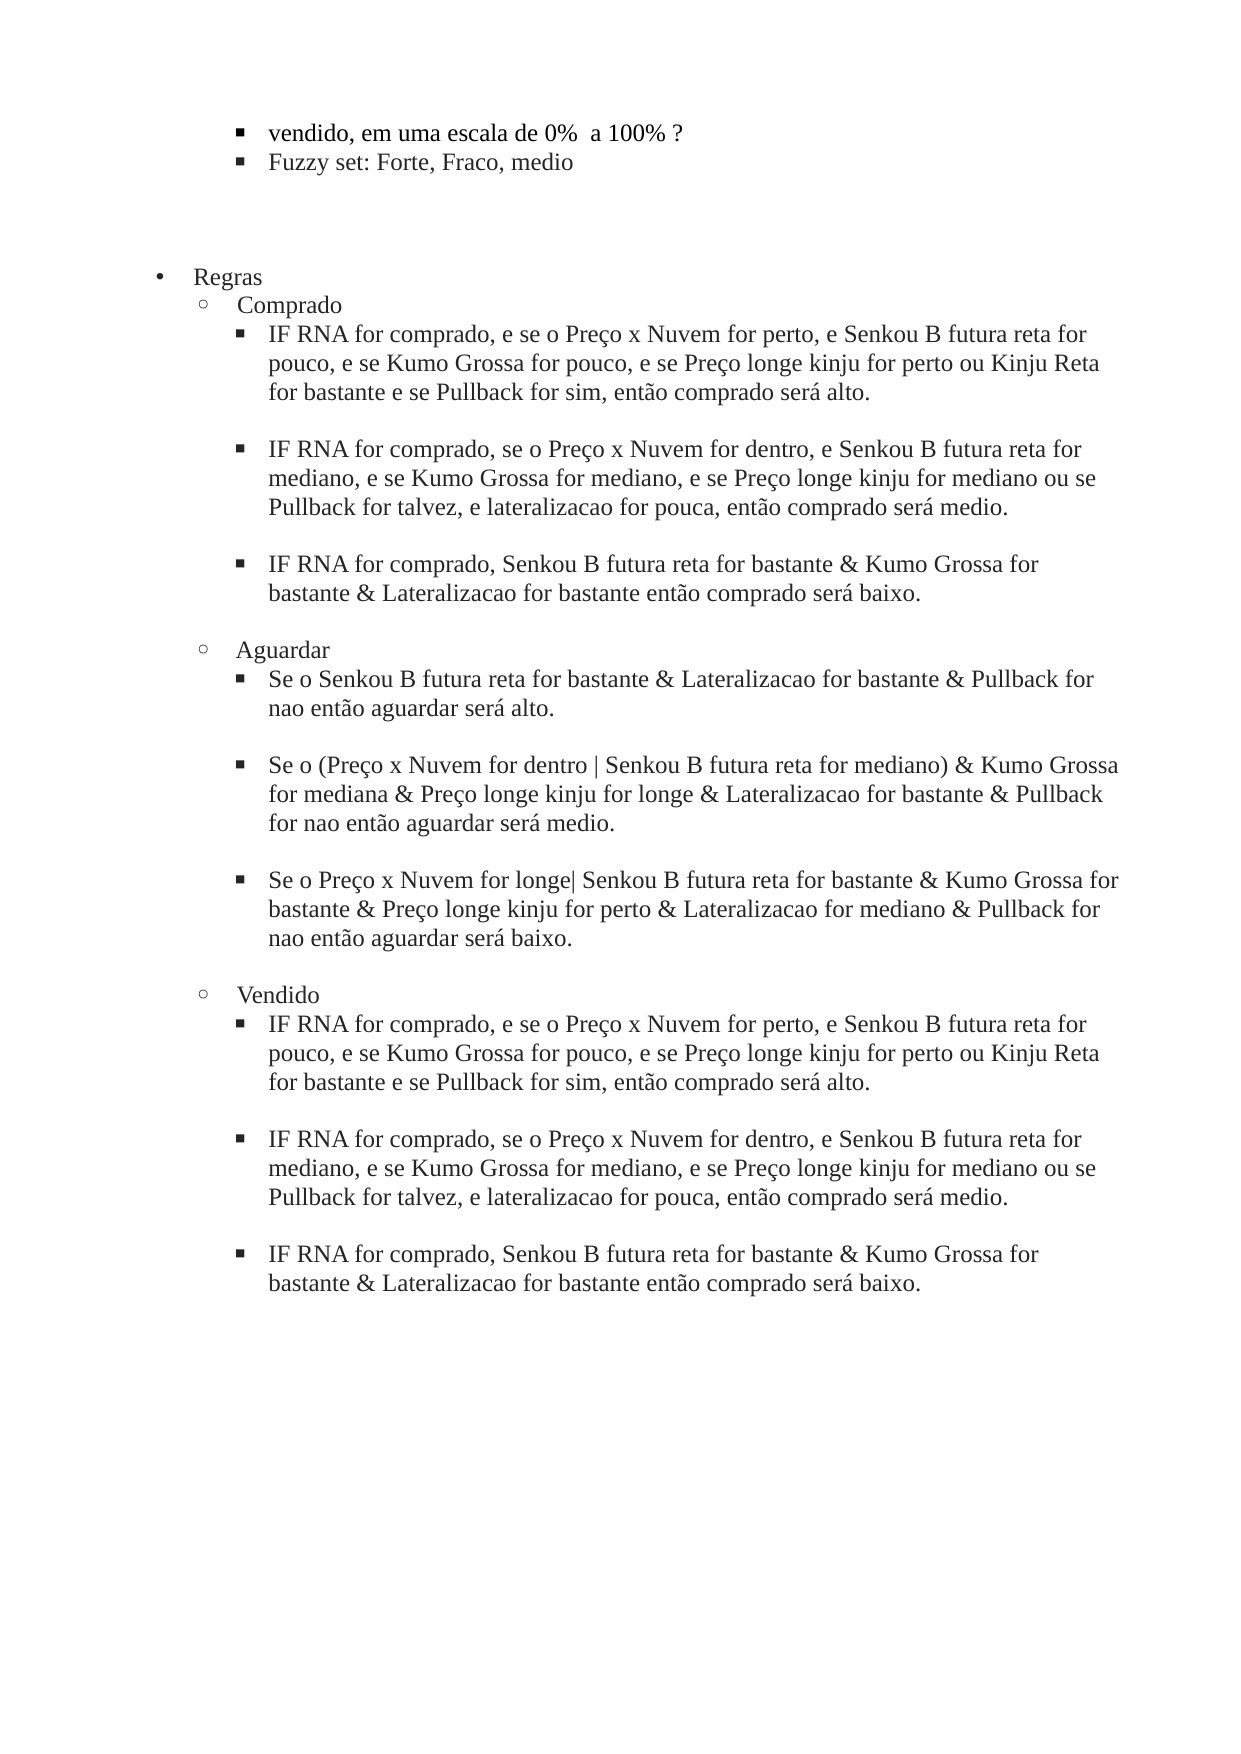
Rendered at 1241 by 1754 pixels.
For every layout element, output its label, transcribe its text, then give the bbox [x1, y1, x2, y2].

list vendido, em uma escala de 0% a 100% ? [231, 118, 1122, 147]
list IF RNA for comprado, e se o Preço x Nuvem for perto, e Senkou B futura reta for pouco, e se Kumo Grossa for pouco, e se Preço longe kinju for perto ou Kinju Reta for bastante e se Pullback for sim, então comprado será alto. [231, 1009, 1122, 1096]
list IF RNA for comprado, e se o Preço x Nuvem for perto, e Senkou B futura reta for pouco, e se Kumo Grossa for pouco, e se Preço longe kinju for perto ou Kinju Reta for bastante e se Pullback for sim, então comprado será alto. [231, 319, 1122, 406]
list IF RNA for comprado, se o Preço x Nuvem for dentro, e Senkou B futura reta for mediano, e se Kumo Grossa for mediano, e se Preço longe kinju for mediano ou se Pullback for talvez, e lateralizacao for pouca, então comprado será medio. [231, 434, 1122, 521]
list Se o Preço x Nuvem for longe| Senkou B futura reta for bastante & Kumo Grossa for bastante & Preço longe kinju for perto & Lateralizacao for mediano & Pullback for nao então aguardar será baixo. [231, 866, 1122, 952]
list Regras [156, 262, 1122, 291]
list Aguardar [193, 636, 1122, 664]
list Se o (Preço x Nuvem for dentro | Senkou B futura reta for mediano) & Kumo Grossa for mediana & Preço longe kinju for longe & Lateralizacao for bastante & Pullback for nao então aguardar será medio. [231, 751, 1122, 837]
list IF RNA for comprado, Senkou B futura reta for bastante & Kumo Grossa for bastante & Lateralizacao for bastante então comprado será baixo. [231, 1239, 1122, 1297]
list IF RNA for comprado, Senkou B futura reta for bastante & Kumo Grossa for bastante & Lateralizacao for bastante então comprado será baixo. [231, 549, 1122, 607]
list Comprado [193, 291, 1122, 319]
list Vendido [193, 981, 1122, 1009]
list Fuzzy set: Forte, Fraco, medio [231, 147, 1122, 176]
list IF RNA for comprado, se o Preço x Nuvem for dentro, e Senkou B futura reta for mediano, e se Kumo Grossa for mediano, e se Preço longe kinju for mediano ou se Pullback for talvez, e lateralizacao for pouca, então comprado será medio. [231, 1124, 1122, 1211]
list Se o Senkou B futura reta for bastante & Lateralizacao for bastante & Pullback for nao então aguardar será alto. [231, 664, 1122, 722]
